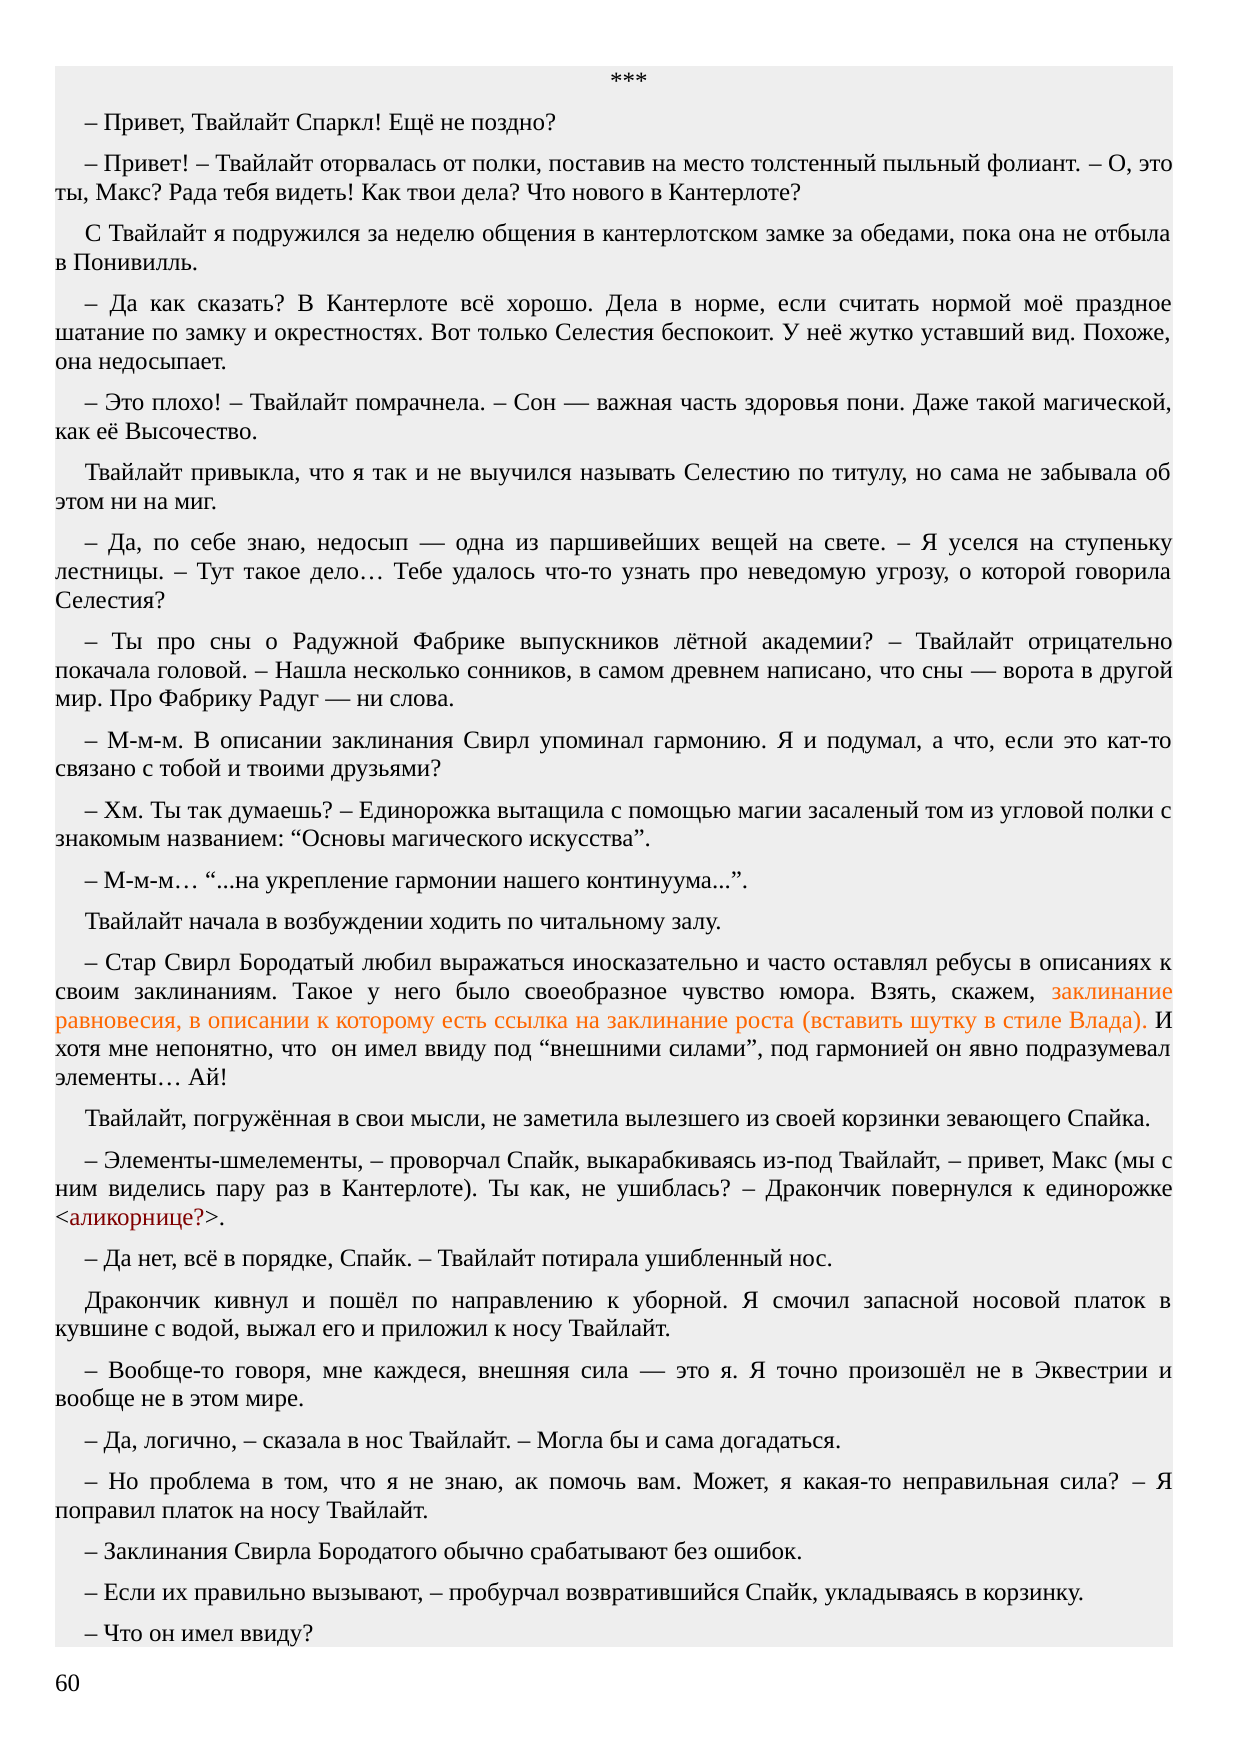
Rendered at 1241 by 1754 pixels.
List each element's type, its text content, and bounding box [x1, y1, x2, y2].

text – Да нет, всё в порядке, Спайк. – Твайлайт потирала ушибленный нос. [55, 1243, 1173, 1272]
text – Привет, Твайлайт Спаркл! Ещё не поздно? [55, 107, 1173, 136]
text Твайлайт начала в возбуждении ходить по читальному залу. [55, 906, 1173, 935]
text – М-м-м… “...на укрепление гармонии нашего континуума...”. [55, 865, 1173, 893]
text – Если их правильно вызывают, – пробурчал возвратившийся Спайк, укладываясь в корзинку. [55, 1577, 1173, 1606]
text – Что он имел ввиду? [55, 1618, 1173, 1647]
text – Но проблема в том, что я не знаю, ак помочь вам. Может, я какая-то неправильная сила? – Я поправил платок на носу Твайлайт. [55, 1466, 1173, 1523]
text – Стар Свирл Бородатый любил выражаться иносказательно и часто оставлял ребусы в описаниях к своим заклинаниям. Такое у него было своеобразное чувство юмора. Взять, скажем, заклинание равновесия, в описании к которому есть ссылка на заклинание роста (вставить шутку в стиле Влада). И хотя мне непонятно, что он имел ввиду под “внешними силами”, под гармонией он явно подразумевал элементы… Ай! [55, 947, 1173, 1091]
text – Да, логично, – сказала в нос Твайлайт. – Могла бы и сама догадаться. [55, 1425, 1173, 1453]
text – Элементы-шмелементы, – проворчал Спайк, выкарабкиваясь из-под Твайлайт, – привет, Макс (мы с ним виделись пару раз в Кантерлоте). Ты как, не ушиблась? – Дракончик повернулся к единорожке <аликорнице?>. [55, 1145, 1173, 1231]
text Твайлайт привыкла, что я так и не выучился называть Селестию по титулу, но сама не забывала об этом ни на миг. [55, 457, 1173, 515]
text – Ты про сны о Радужной Фабрике выпускников лётной академии? – Твайлайт отрицательно покачала головой. – Нашла несколько сонников, в самом древнем написано, что сны — ворота в другой мир. Про Фабрику Радуг — ни слова. [55, 626, 1173, 712]
text – Да как сказать? В Кантерлоте всё хорошо. Дела в норме, если считать нормой моё праздное шатание по замку и окрестностях. Вот только Селестия беспокоит. У неё жутко уставший вид. Похоже, она недосыпает. [55, 288, 1173, 375]
text *** [55, 66, 1173, 95]
text – Хм. Ты так думаешь? – Единорожка вытащила с помощью магии засаленый том из угловой полки с знакомым названием: “Основы магического искусства”. [55, 795, 1173, 852]
text Твайлайт, погружённая в свои мысли, не заметила вылезшего из своей корзинки зевающего Спайка. [55, 1103, 1173, 1132]
text – Вообще-то говоря, мне каждеся, внешняя сила — это я. Я точно произошёл не в Эквестрии и вообще не в этом мире. [55, 1355, 1173, 1412]
text – Да, по себе знаю, недосып — одна из паршивейших вещей на свете. – Я уселся на ступеньку лестницы. – Тут такое дело… Тебе удалось что-то узнать про неведомую угрозу, о которой говорила Селестия? [55, 527, 1173, 613]
text – Привет! – Твайлайт оторвалась от полки, поставив на место толстенный пыльный фолиант. – О, это ты, Макс? Рада тебя видеть! Как твои дела? Что нового в Кантерлоте? [55, 148, 1173, 206]
text Дракончик кивнул и пошёл по направлению к уборной. Я смочил запасной носовой платок в кувшине с водой, выжал его и приложил к носу Твайлайт. [55, 1285, 1173, 1342]
text С Твайлайт я подружился за неделю общения в кантерлотском замке за обедами, пока она не отбыла в Понивилль. [55, 218, 1173, 276]
text – Заклинания Свирла Бородатого обычно срабатывают без ошибок. [55, 1536, 1173, 1565]
text – Это плохо! – Твайлайт помрачнела. – Сон — важная часть здоровья пони. Даже такой магической, как её Высочество. [55, 387, 1173, 445]
text – М-м-м. В описании заклинания Свирл упоминал гармонию. Я и подумал, а что, если это кат-то связано с тобой и твоими друзьями? [55, 725, 1173, 782]
